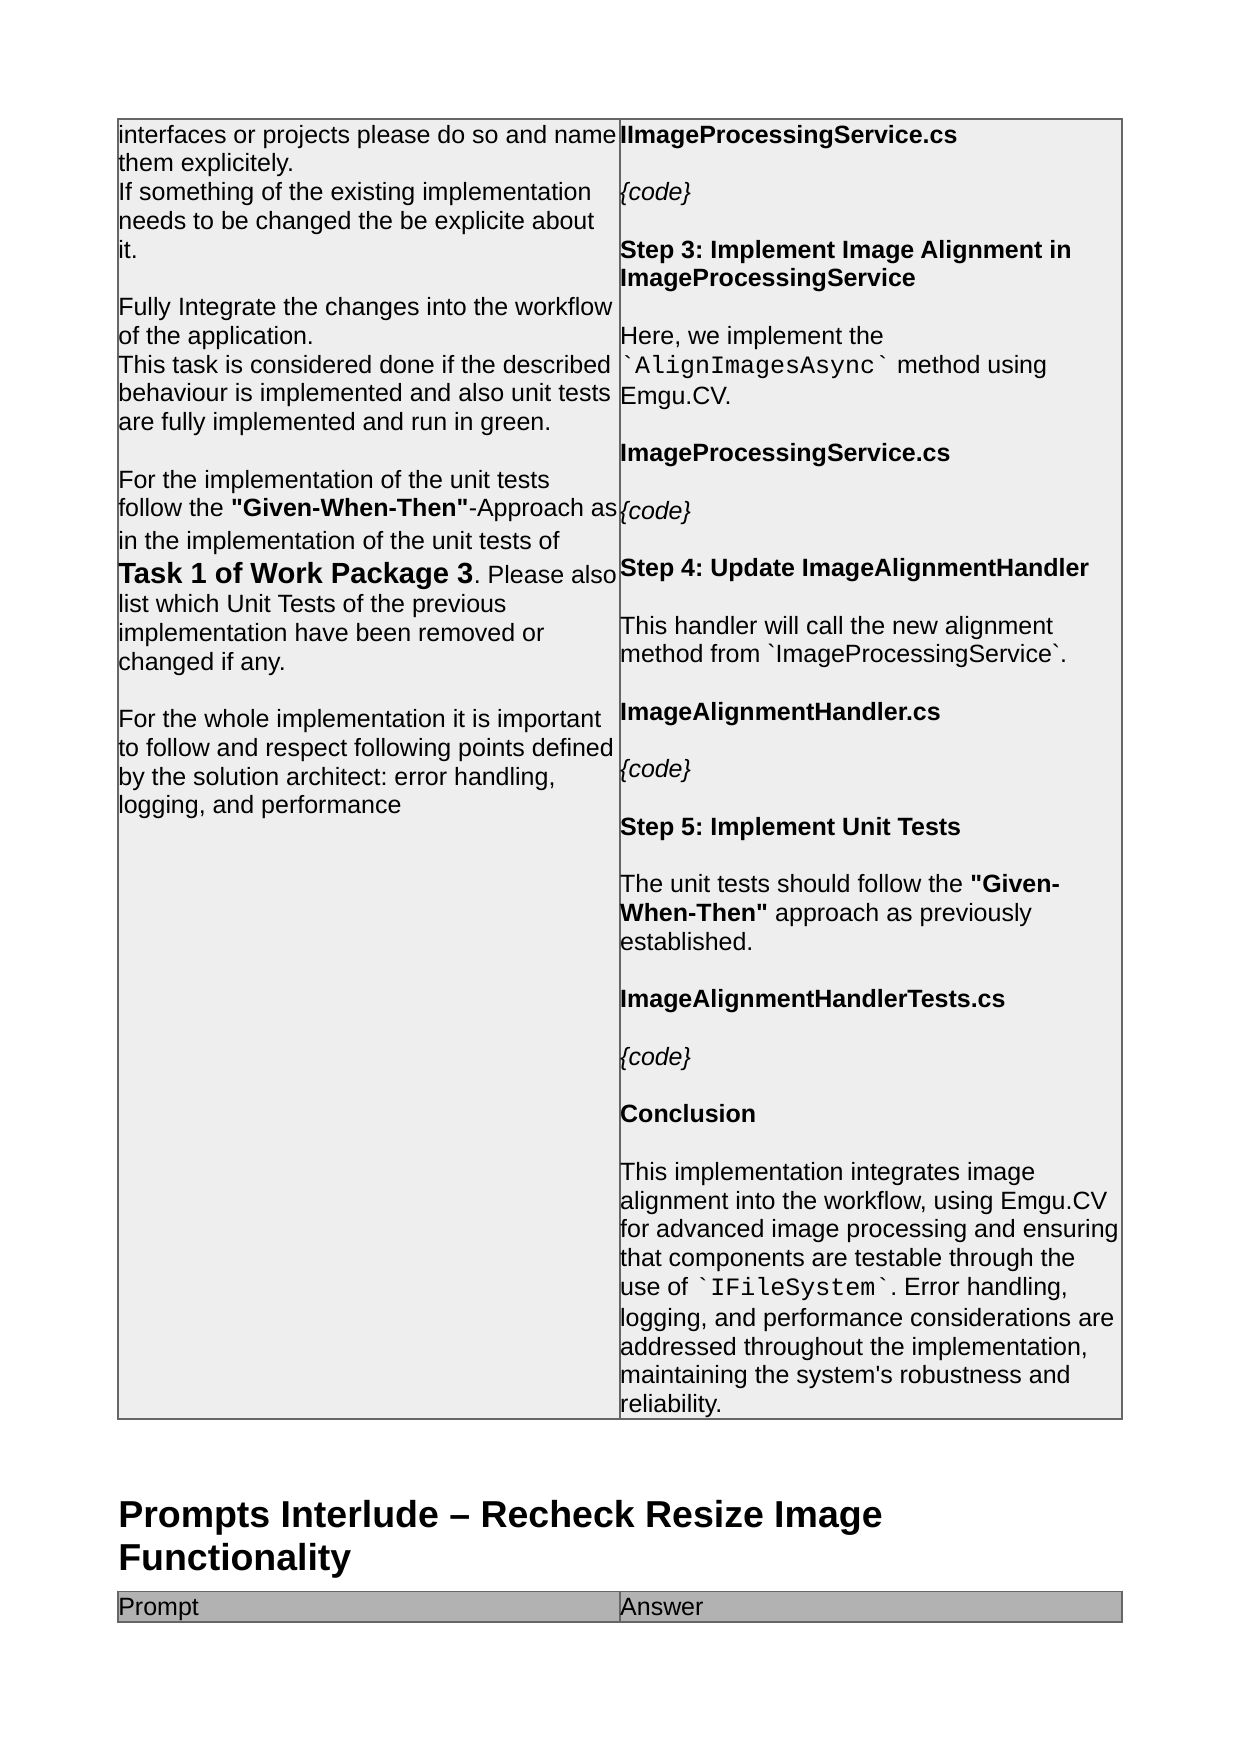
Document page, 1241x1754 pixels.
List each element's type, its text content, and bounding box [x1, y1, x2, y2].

table_header Prompt [119, 1592, 619, 1621]
table_cell interfaces or projects please do so and name them explicitely. If something of the existing implementation needs to be changed the be explicite about it. Fully Integrate the changes into the workflow of the application. This task is considered done if the described behaviour is implemented and also unit tests are fully implemented and run in green. For the implementation of the unit tests follow the "Given-When-Then"-Approach as in the implementation of the unit tests of Task 1 of Work Package 3. Please also list which Unit Tests of the previous implementation have been removed or changed if any. For the whole implementation it is important to follow and respect following points defined by the solution architect: error handling, logging, and performance [119, 120, 619, 1418]
subtitle Prompts Interlude – Recheck Resize Image Functionality [118, 1492, 1122, 1578]
table_header Answer [621, 1592, 1121, 1621]
table_cell IImageProcessingService.cs {code} Step 3: Implement Image Alignment in ImageProcessingService Here, we implement the `AlignImagesAsync` method using Emgu.CV. ImageProcessingService.cs {code} Step 4: Update ImageAlignmentHandler This handler will call the new alignment method from `ImageProcessingService`. ImageAlignmentHandler.cs {code} Step 5: Implement Unit Tests The unit tests should follow the "Given-When-Then" approach as previously established. ImageAlignmentHandlerTests.cs {code} Conclusion This implementation integrates image alignment into the workflow, using Emgu.CV for advanced image processing and ensuring that components are testable through the use of `IFileSystem`. Error handling, logging, and performance considerations are addressed throughout the implementation, maintaining the system's robustness and reliability. [621, 120, 1121, 1418]
